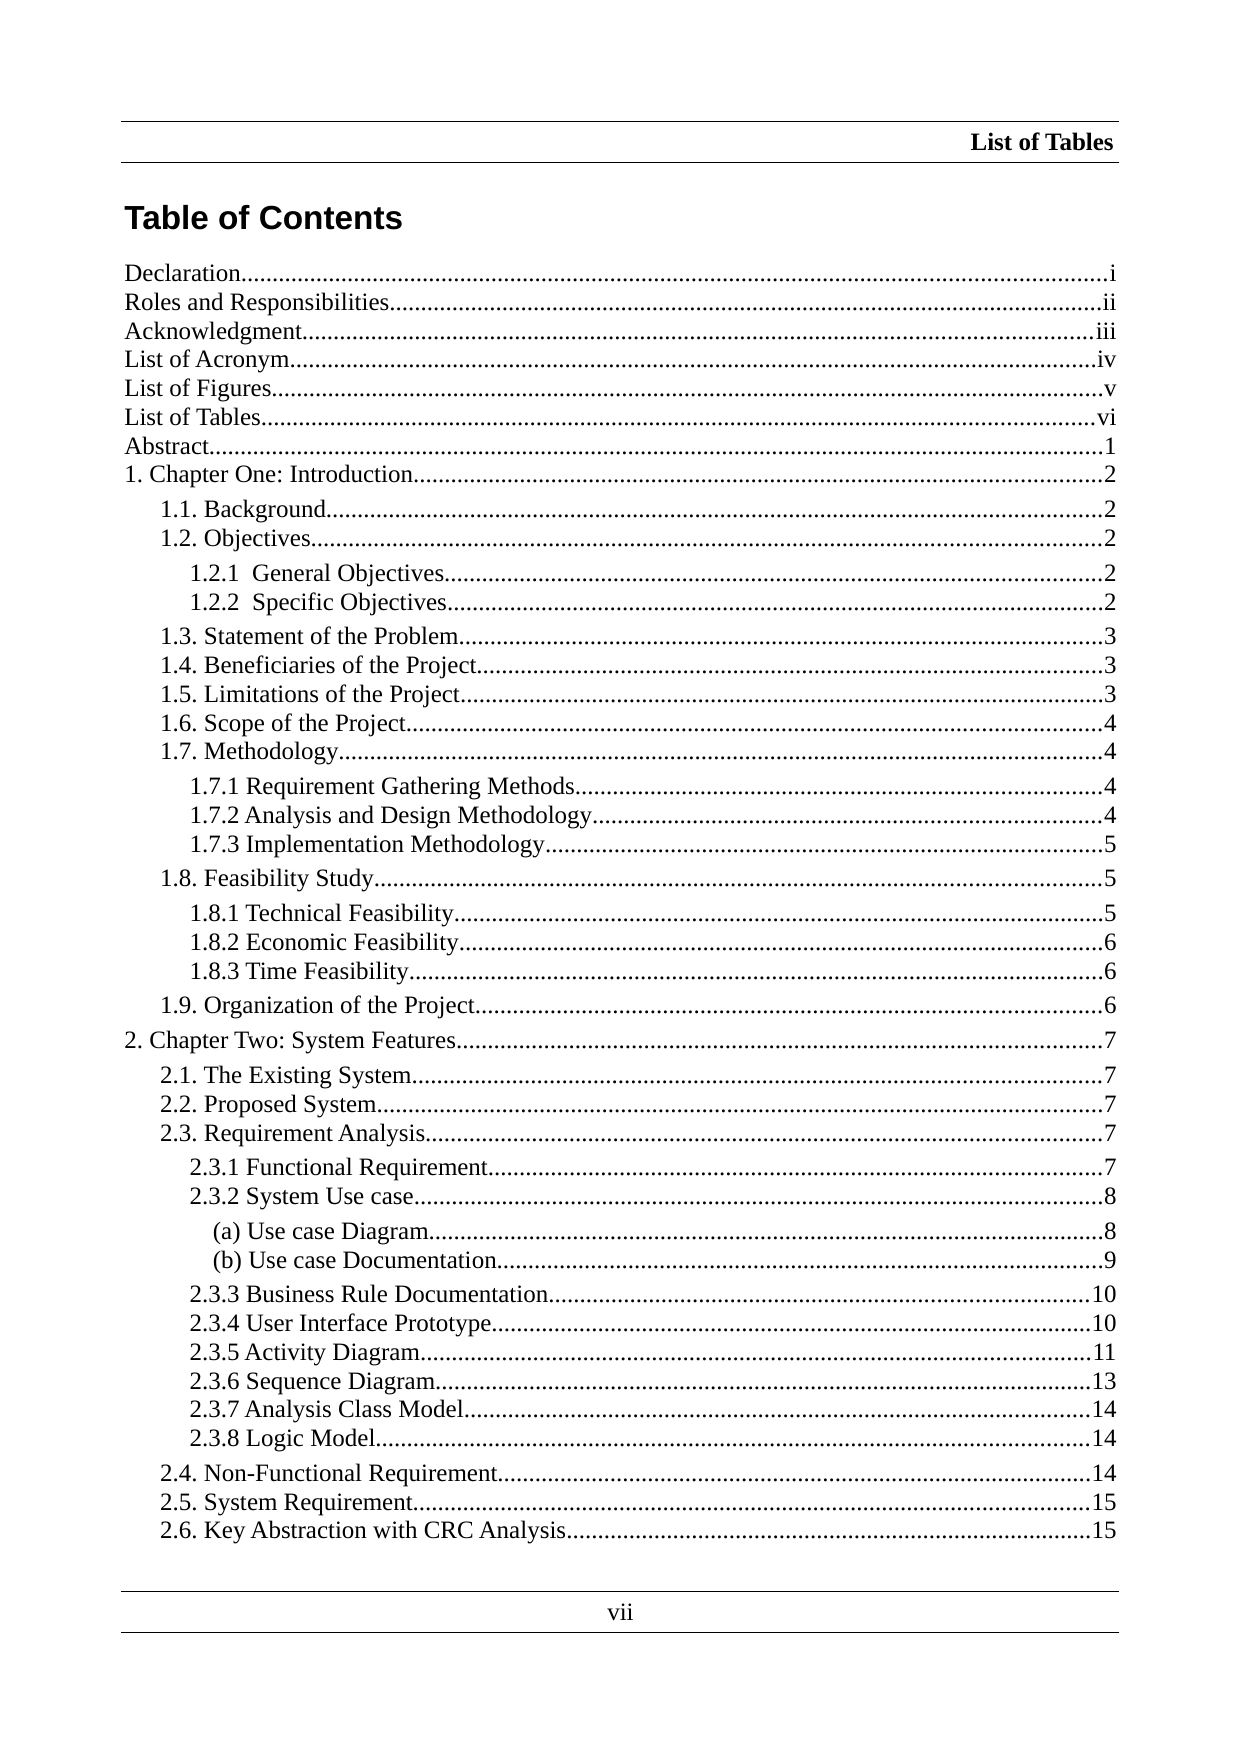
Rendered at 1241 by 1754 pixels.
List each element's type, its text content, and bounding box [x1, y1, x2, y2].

text 1.3. Statement of the Problem 3 [151, 618, 1119, 650]
text 1.7.3 Implementation Methodology 5 [180, 829, 1119, 860]
text 2.3.7 Analysis Class Model 14 [180, 1394, 1119, 1423]
text 1.8.2 Economic Feasibility 6 [180, 927, 1119, 956]
text 2. Chapter Two: System Features 7 [121, 1022, 1119, 1057]
text 1.2.1 General Objectives 2 [180, 555, 1119, 587]
text 2.3.3 Business Rule Documentation 10 [180, 1276, 1119, 1308]
text 2.3.1 Functional Requirement 7 [180, 1149, 1119, 1181]
text 2.3.4 User Interface Prototype 10 [180, 1308, 1119, 1337]
text 1.7. Methodology 4 [151, 736, 1119, 768]
text 1.8. Feasibility Study 5 [151, 860, 1119, 895]
text 1.8.3 Time Feasibility 6 [180, 956, 1119, 987]
text 2.3.6 Sequence Diagram 13 [180, 1366, 1119, 1394]
text 1.4. Beneficiaries of the Project 3 [151, 650, 1119, 679]
text Abstract 1 [121, 431, 1119, 459]
text 1.6. Scope of the Project 4 [151, 708, 1119, 736]
text 1.9. Organization of the Project 6 [151, 987, 1119, 1022]
text 2.6. Key Abstraction with CRC Analysis 15 [151, 1516, 1119, 1547]
text 1.8.1 Technical Feasibility 5 [180, 895, 1119, 927]
text List of Tables vi [121, 402, 1119, 431]
text 2.1. The Existing System 7 [151, 1057, 1119, 1089]
text 2.5. System Requirement 15 [151, 1487, 1119, 1516]
text 1.7.2 Analysis and Design Methodology 4 [180, 800, 1119, 829]
text 1. Chapter One: Introduction 2 [121, 459, 1119, 491]
text Acknowledgment iii [121, 316, 1119, 344]
text Roles and Responsibilities ii [121, 287, 1119, 316]
text 2.2. Proposed System 7 [151, 1089, 1119, 1118]
text List of Acronym iv [121, 344, 1119, 373]
text List of Figures v [121, 373, 1119, 402]
text 1.7.1 Requirement Gathering Methods 4 [180, 768, 1119, 800]
text 2.3.2 System Use case 8 [180, 1181, 1119, 1213]
text 2.3.5 Activity Diagram 11 [180, 1337, 1119, 1366]
text 1.1. Background 2 [151, 491, 1119, 523]
text 2.3.8 Logic Model 14 [180, 1423, 1119, 1455]
subtitle Table of Contents [121, 195, 1119, 240]
text 2.3. Requirement Analysis 7 [151, 1118, 1119, 1149]
text 2.4. Non-Functional Requirement 14 [151, 1455, 1119, 1487]
text (b) Use case Documentation 9 [210, 1245, 1119, 1276]
text 1.2. Objectives 2 [151, 523, 1119, 555]
text 1.5. Limitations of the Project 3 [151, 679, 1119, 708]
text 1.2.2 Specific Objectives 2 [180, 587, 1119, 618]
text (a) Use case Diagram 8 [210, 1213, 1119, 1245]
text Declaration i [121, 255, 1119, 287]
